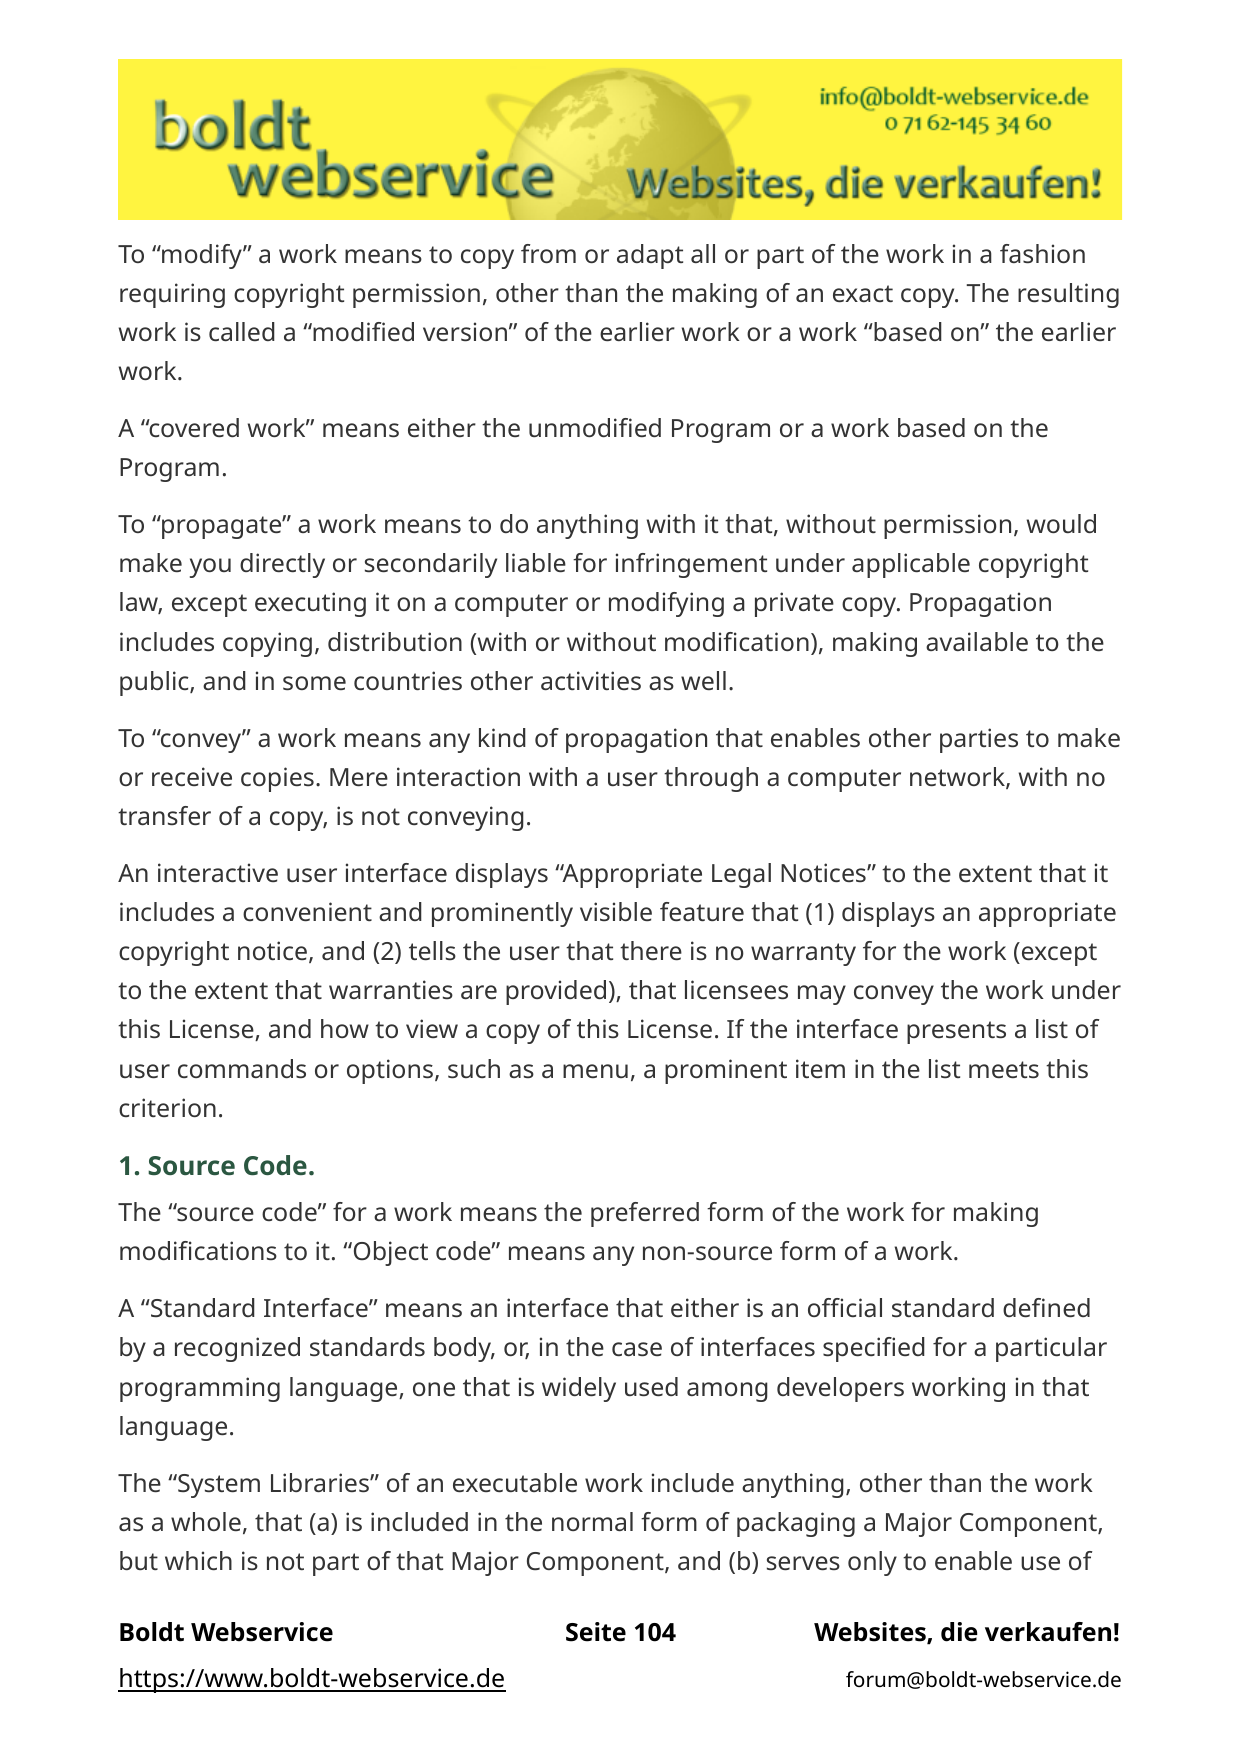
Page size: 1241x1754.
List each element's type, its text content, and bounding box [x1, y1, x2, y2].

text An interactive user interface displays “Appropriate Legal Notices” to the extent that it includes a convenient and prominently visible feature that (1) displays an appropriate copyright notice, and (2) tells the user that there is no warranty for the work (except to the extent that warranties are provided), that licensees may convey the work under this License, and how to view a copy of this License. If the interface presents a list of user commands or options, such as a menu, a prominent item in the list meets this criterion. [118, 855, 1122, 1124]
text A “Standard Interface” means an interface that either is an official standard defined by a recognized standards body, or, in the case of interfaces specified for a particular programming language, one that is widely used among developers working in that language. [118, 1291, 1122, 1442]
text To “propagate” a work means to do anything with it that, without permission, would make you directly or secondarily liable for infringement under applicable copyright law, except executing it on a computer or modifying a private copy. Propagation includes copying, distribution (with or without modification), making available to the public, and in some countries other activities as well. [118, 507, 1122, 697]
picture [118, 59, 1123, 220]
text The “System Libraries” of an executable work include anything, other than the work as a whole, that (a) is included in the normal form of packaging a Major Component, but which is not part of that Major Component, and (b) serves only to enable use of [118, 1465, 1122, 1578]
text The “source code” for a work means the preferred form of the work for making modifications to it. “Object code” means any non-source form of a work. [118, 1195, 1122, 1268]
subtitle 1. Source Code. [118, 1147, 1122, 1183]
text A “covered work” means either the unmodified Program or a work based on the Program. [118, 411, 1122, 484]
text To “convey” a work means any kind of propagation that enables other parties to make or receive copies. Mere interaction with a user through a computer network, with no transfer of a copy, is not conveying. [118, 720, 1122, 833]
text To “modify” a work means to copy from or adapt all or part of the work in a fashion requiring copyright permission, other than the making of an exact copy. The resulting work is called a “modified version” of the earlier work or a work “based on” the earlier work. [118, 236, 1122, 388]
